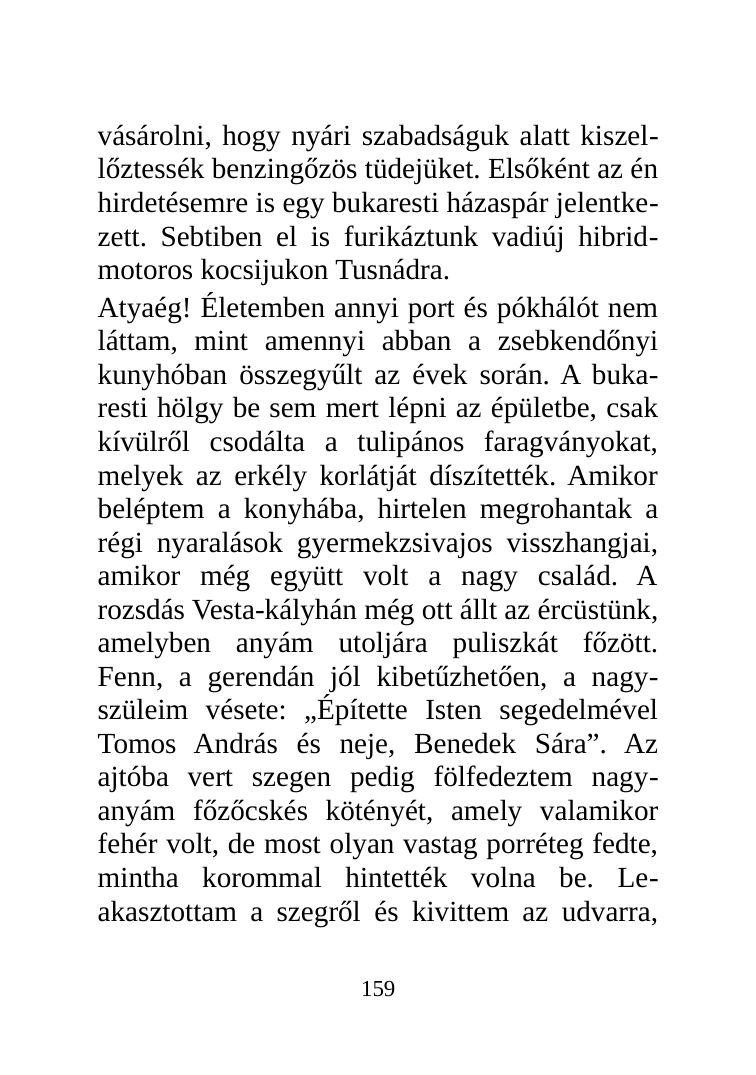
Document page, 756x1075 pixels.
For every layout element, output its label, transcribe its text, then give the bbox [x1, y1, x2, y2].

text vásárolni, hogy nyári szabadságuk alatt kiszel­lőz­tessék benzingőzös tüdejüket. Elsőként az én hirdetésemre is egy bukaresti házaspár jelentke­zett. Sebtiben el is furikáztunk vadiúj hibrid­motoros kocsijukon Tusnádra. [97, 118, 658, 286]
text Atyaég! Életemben annyi port és pókhálót nem láttam, mint amennyi abban a zsebkendőnyi kunyhóban összegyűlt az évek során. A buka­resti hölgy be sem mert lépni az épületbe, csak kívülről csodálta a tulipános faragványokat, melyek az erkély korlátját díszítették. Amikor beléptem a konyhába, hirtelen megrohantak a régi nyaralások gyermekzsivajos visszhangjai, amikor még együtt volt a nagy család. A rozsdás Vesta-kályhán még ott állt az ércüstünk, amelyben anyám utoljára puliszkát főzött. Fenn, a gerendán jól kibetűzhetően, a nagy­szüleim vésete: „Építette Isten segedelmével Tomos András és neje, Benedek Sára”. Az ajtóba vert szegen pedig fölfedeztem nagy­anyám főzőcskés kötényét, amely valamikor fehér volt, de most olyan vastag porréteg fedte, mintha korommal hintették volna be. Le­akasztottam a szegről és kivittem az udvarra, [97, 290, 658, 927]
